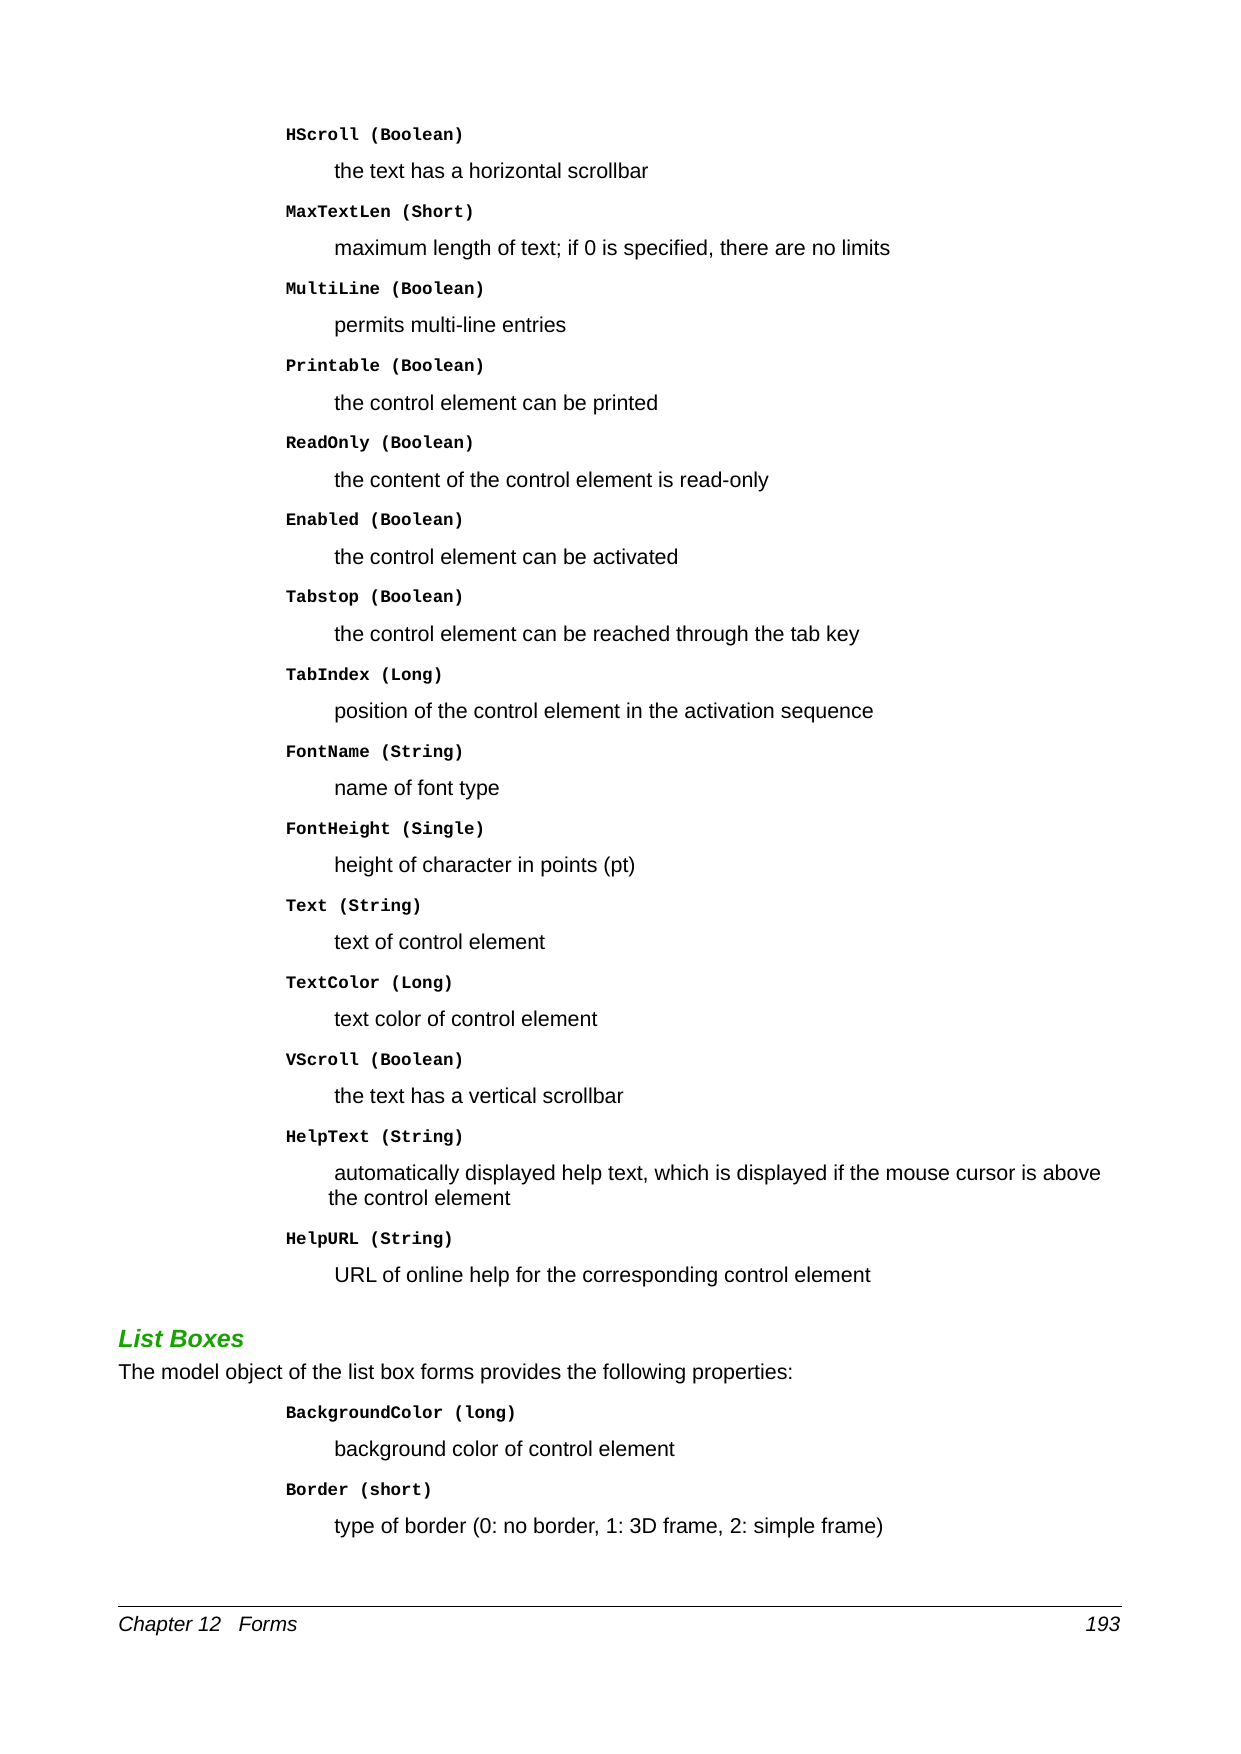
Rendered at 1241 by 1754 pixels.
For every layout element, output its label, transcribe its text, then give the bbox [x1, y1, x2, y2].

list URL of online help for the corresponding control element [328, 1262, 1122, 1287]
list MultiLine (Boolean) [280, 272, 1122, 301]
list FontHeight (Single) [280, 812, 1122, 840]
list Printable (Boolean) [280, 349, 1122, 378]
list Border (short) [280, 1473, 1122, 1502]
list BackgroundColor (long) [280, 1396, 1122, 1425]
list the control element can be printed [328, 390, 1122, 414]
list MaxTextLen (Short) [280, 195, 1122, 224]
list height of character in points (pt) [328, 852, 1122, 877]
list FontName (String) [280, 735, 1122, 763]
list the control element can be reached through the tab key [328, 621, 1122, 646]
list automatically displayed help text, which is displayed if the mouse cursor is above the control element [328, 1161, 1122, 1210]
text The model object of the list box forms provides the following properties: [118, 1359, 1122, 1384]
list ReadOnly (Boolean) [280, 426, 1122, 455]
list the text has a vertical scrollbar [328, 1083, 1122, 1108]
list TabIndex (Long) [280, 658, 1122, 686]
list VScroll (Boolean) [280, 1043, 1122, 1072]
list text of control element [328, 929, 1122, 954]
list background color of control element [328, 1437, 1122, 1461]
list HScroll (Boolean) [280, 118, 1122, 147]
list HelpURL (String) [280, 1222, 1122, 1250]
list Text (String) [280, 889, 1122, 917]
list name of font type [328, 775, 1122, 800]
list Enabled (Boolean) [280, 503, 1122, 532]
list the control element can be activated [328, 544, 1122, 569]
list maximum length of text; if 0 is specified, there are no limits [328, 236, 1122, 260]
list permits multi-line entries [328, 313, 1122, 337]
list position of the control element in the activation sequence [328, 698, 1122, 723]
list the content of the control element is read-only [328, 467, 1122, 492]
list the text has a horizontal scrollbar [328, 158, 1122, 183]
list text color of control element [328, 1006, 1122, 1031]
list HelpText (String) [280, 1120, 1122, 1149]
list type of border (0: no border, 1: 3D frame, 2: simple frame) [328, 1514, 1122, 1538]
subtitle List Boxes [118, 1324, 1122, 1353]
list TextColor (Long) [280, 966, 1122, 994]
list Tabstop (Boolean) [280, 581, 1122, 609]
